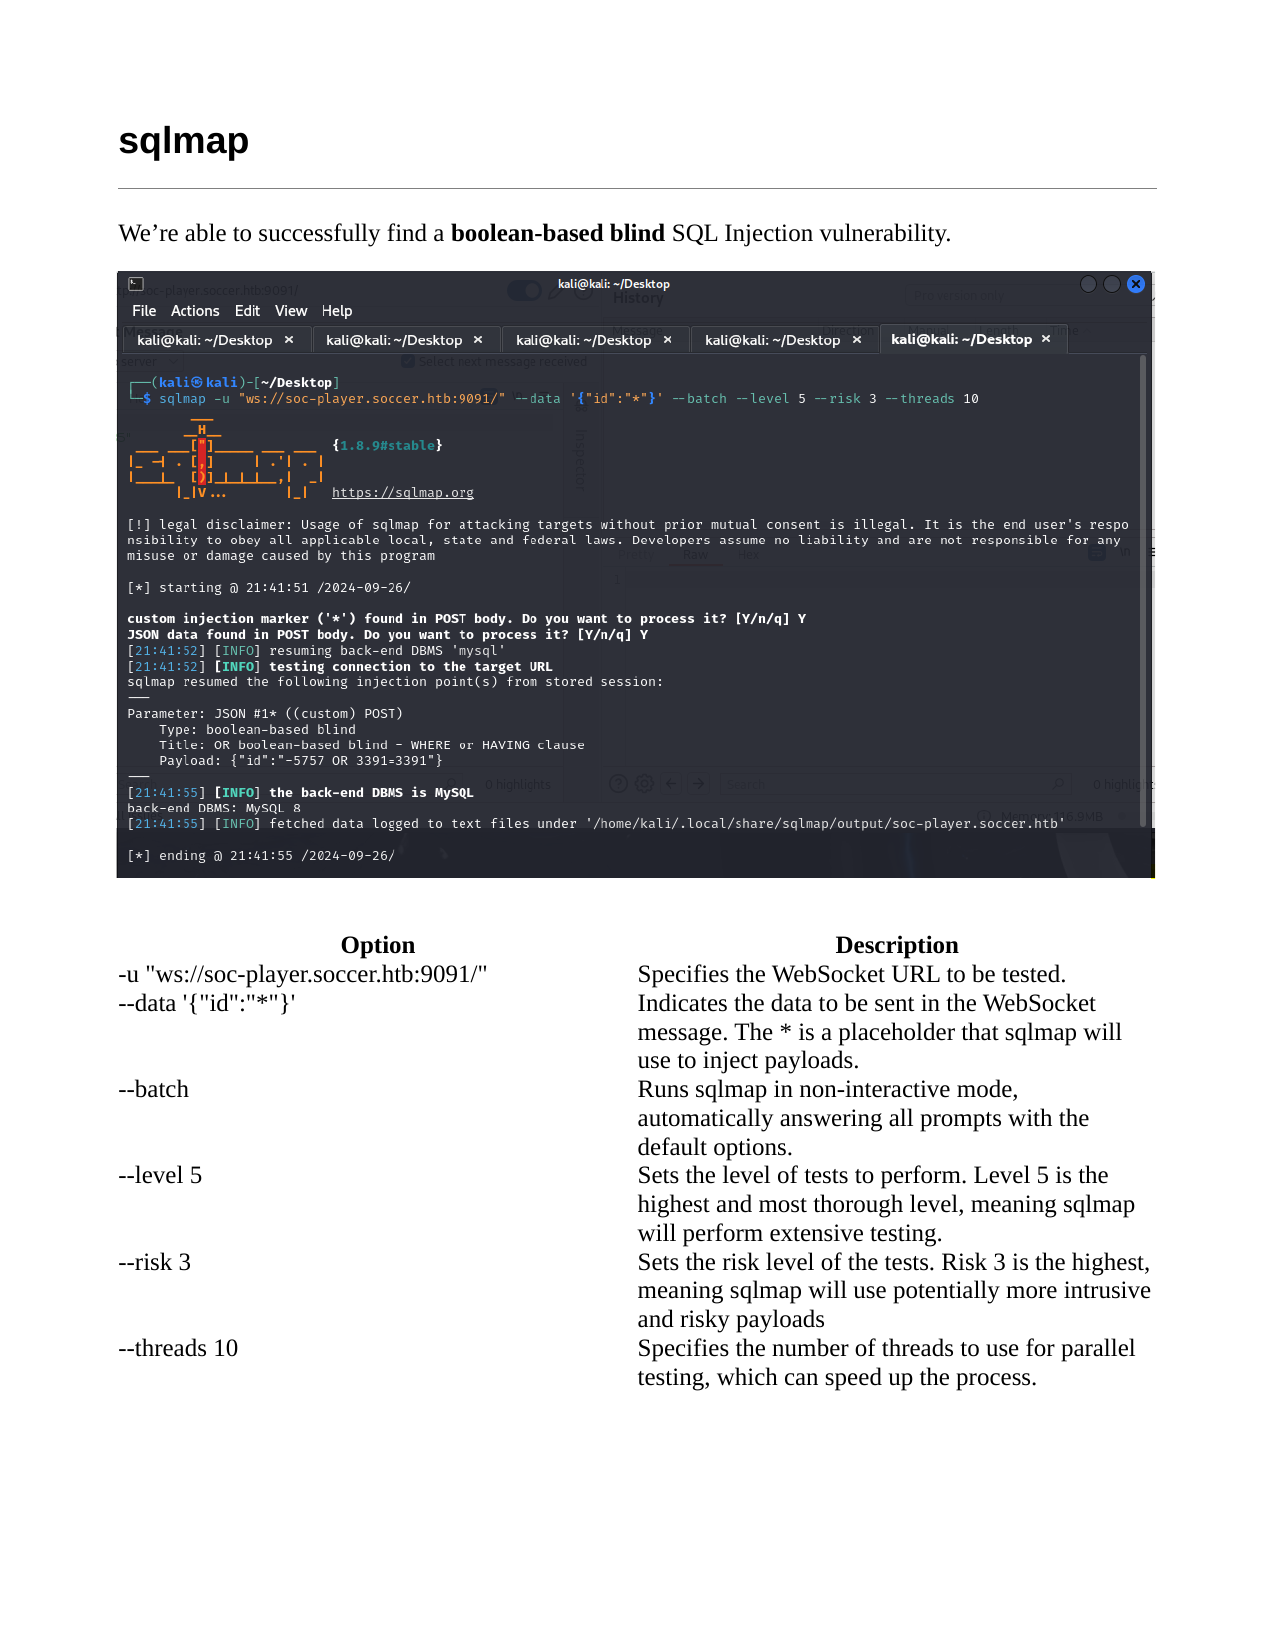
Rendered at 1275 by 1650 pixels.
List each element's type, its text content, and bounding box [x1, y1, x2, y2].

table_header Option [118, 931, 637, 959]
picture [116, 271, 1156, 879]
table_cell -u "ws://soc-player.soccer.htb:9091/" [118, 959, 637, 988]
table_cell Runs sqlmap in non-interactive mode, automatically answering all prompts with the default options. [638, 1074, 1157, 1161]
table_cell --level 5 [118, 1161, 637, 1247]
table_cell Specifies the number of threads to use for parallel testing, which can speed up the process. [638, 1333, 1157, 1391]
table_cell --data '{"id":"*"}' [118, 988, 637, 1074]
table_cell --batch [118, 1074, 637, 1161]
table_cell Indicates the data to be sent in the WebSocket message. The * is a placeholder that sqlmap will use to inject payloads. [638, 988, 1157, 1074]
table_cell Sets the risk level of the tests. Risk 3 is the highest, meaning sqlmap will use potentially more intrusive and risky payloads [638, 1247, 1157, 1333]
table_header Description [638, 931, 1157, 959]
table_cell Sets the level of tests to perform. Level 5 is the highest and most thorough level, meaning sqlmap will perform extensive testing. [638, 1161, 1157, 1247]
table_cell --risk 3 [118, 1247, 637, 1333]
table_cell Specifies the WebSocket URL to be tested. [638, 959, 1157, 988]
text We’re able to successfully find a boolean-based blind SQL Injection vulnerability. [118, 218, 1157, 247]
table_cell --threads 10 [118, 1333, 637, 1391]
subtitle sqlmap [118, 118, 1157, 161]
